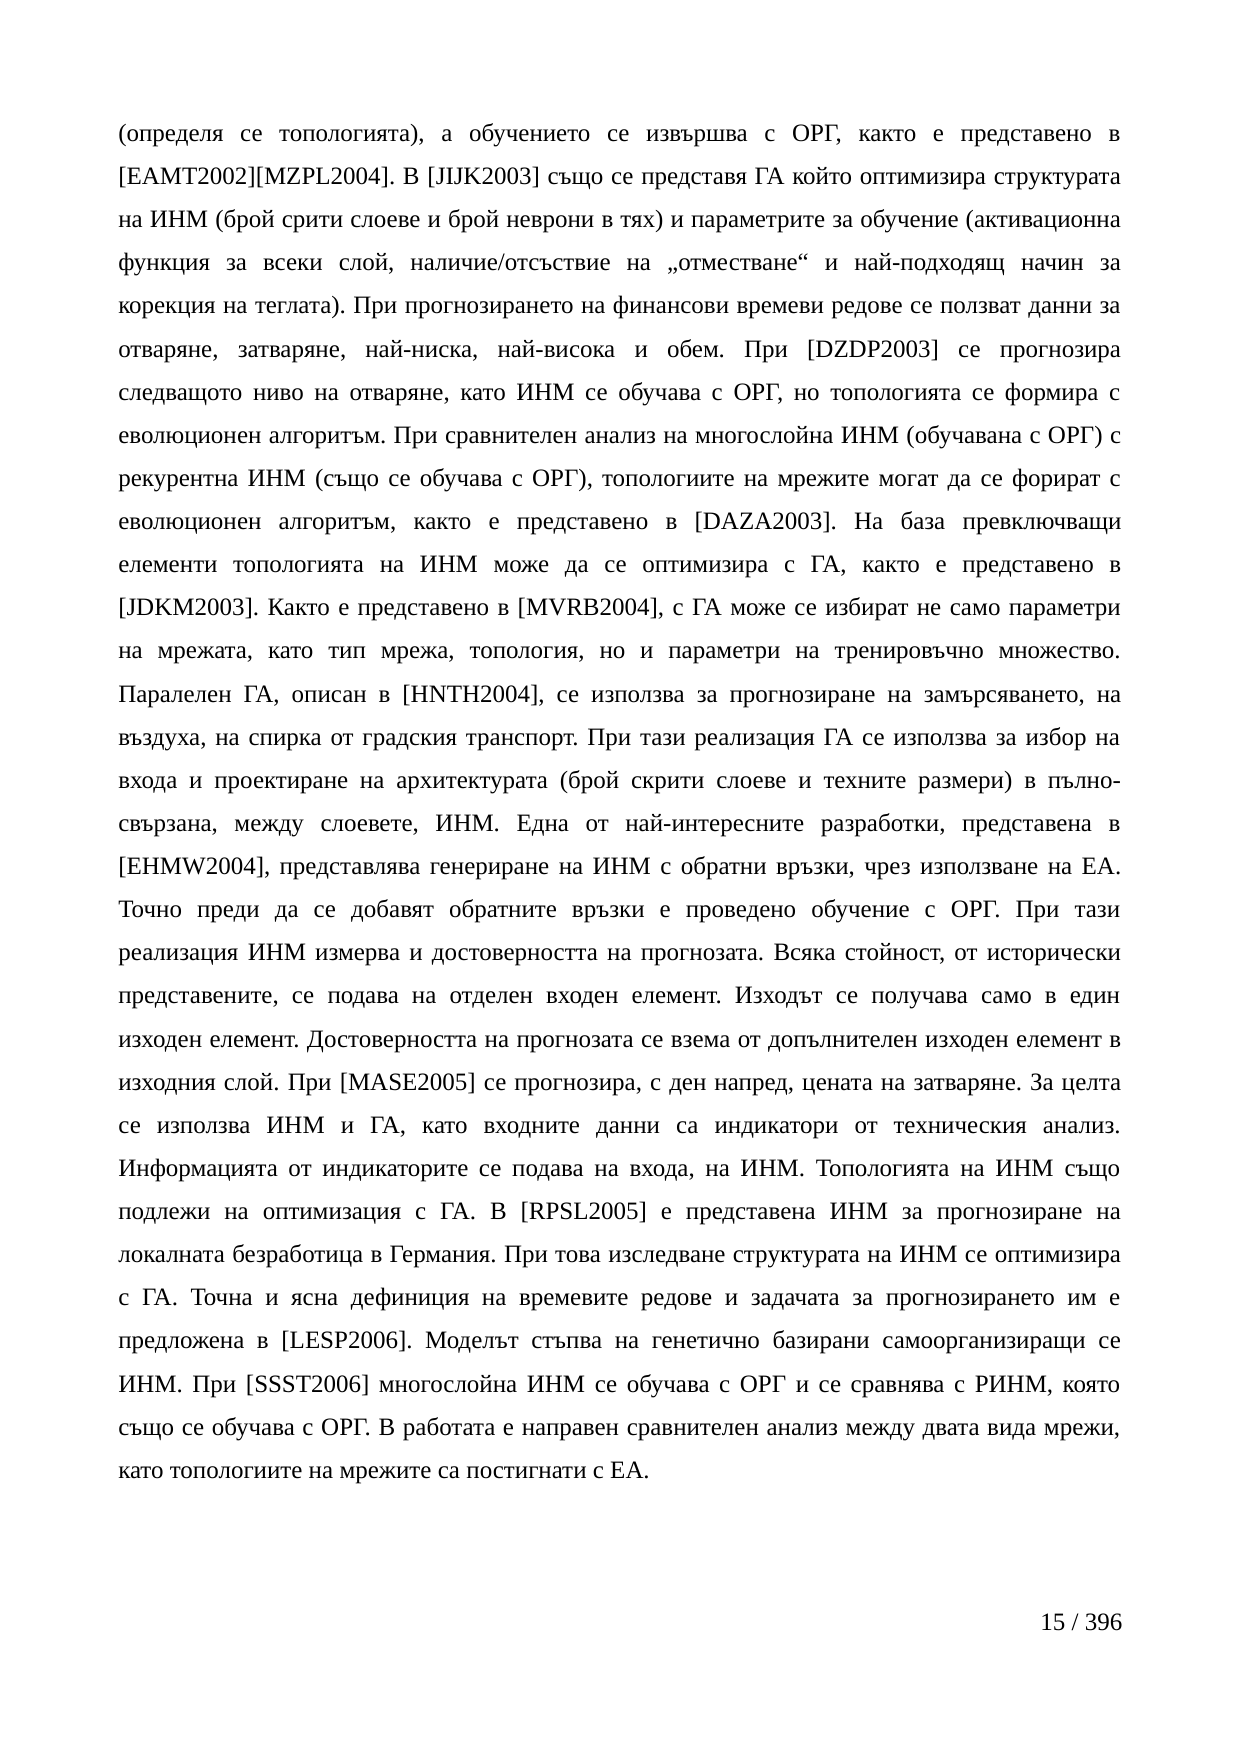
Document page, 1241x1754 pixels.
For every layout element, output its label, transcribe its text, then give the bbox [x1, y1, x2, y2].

text (определя се топологията), а обучението се извършва с ОРГ, както е представено в [EAMT2002][MZPL2004]. В [JIJK2003] също се представя ГА който оптимизира структурата на ИНМ (брой срити слоеве и брой неврони в тях) и параметрите за обучение (активационна функция за всеки слой, наличие/отсъствие на „отместване“ и най-подходящ начин за корекция на теглата). При прогнозирането на финансови времеви редове се ползват данни за отваряне, затваряне, най-ниска, най-висока и обем. При [DZDP2003] се прогнозира следващото ниво на отваряне, като ИНМ се обучава с ОРГ, но топологията се формира с еволюционен алгоритъм. При сравнителен анализ на многослойна ИНМ (обучавана с ОРГ) с рекурентна ИНМ (също се обучава с ОРГ), топологиите на мрежите могат да се форират с еволюционен алгоритъм, както е представено в [DAZA2003]. На база превключващи елементи топологията на ИНМ може да се оптимизира с ГА, както е представено в [JDKM2003]. Както е представено в [MVRB2004], с ГА може се избират не само параметри на мрежата, като тип мрежа, топология, но и параметри на тренировъчно множество. Паралелен ГА, описан в [HNTH2004], се използва за прогнозиране на замърсяването, на въздуха, на спирка от градския транспорт. При тази реализация ГА се използва за избор на входа и проектиране на архитектурата (брой скрити слоеве и техните размери) в пълно-свързана, между слоевете, ИНМ. Една от най-интересните разработки, представена в [EHMW2004], представлява генериране на ИНМ с обратни връзки, чрез използване на ЕА. Точно преди да се добавят обратните връзки е проведено обучение с ОРГ. При тази реализация ИНМ измерва и достоверността на прогнозата. Всяка стойност, от исторически представените, се подава на отделен входен елемент. Изходът се получава само в един изходен елемент. Достоверността на прогнозата се взема от допълнителен изходен елемент в изходния слой. При [MASE2005] се прогнозира, с ден напред, цената на затваряне. За целта се използва ИНМ и ГА, като входните данни са индикатори от техническия анализ. Информацията от индикаторите се подава на входа, на ИНМ. Топологията на ИНМ също подлежи на оптимизация с ГА. В [RPSL2005] е представена ИНМ за прогнозиране на локалната безработица в Германия. При това изследване структурата на ИНМ се оптимизира с ГА. Точна и ясна дефиниция на времевите редове и задачата за прогнозирането им е предложена в [LESP2006]. Моделът стъпва на генетично базирани самоорганизиращи се ИНМ. При [SSST2006] многослойна ИНМ се обучава с ОРГ и се сравнява с РИНМ, която също се обучава с ОРГ. В работата е направен сравнителен анализ между двата вида мрежи, като топологиите на мрежите са постигнати с ЕА. [118, 118, 1122, 1484]
